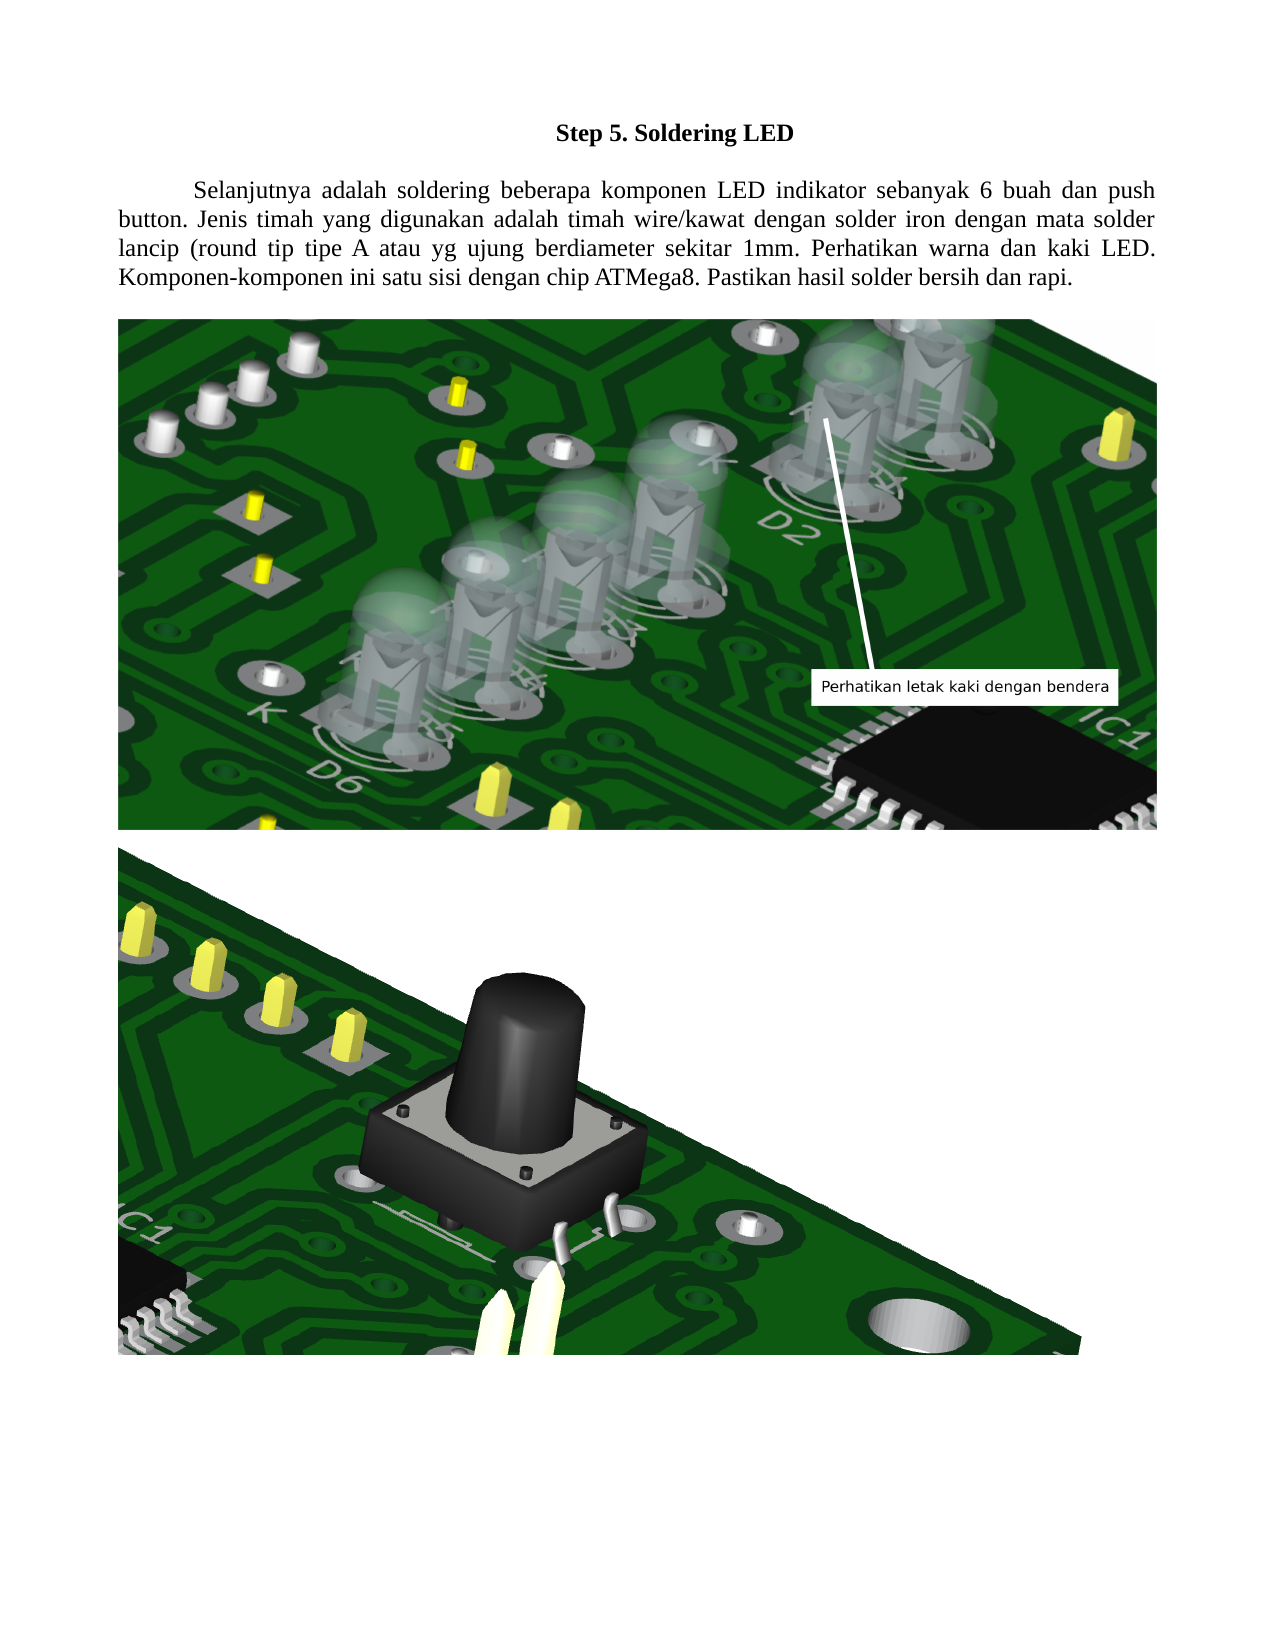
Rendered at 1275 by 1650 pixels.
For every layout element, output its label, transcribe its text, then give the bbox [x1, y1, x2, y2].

picture [118, 319, 1157, 830]
text Selanjutnya adalah soldering beberapa komponen LED indikator sebanyak 6 buah dan push button. Jenis timah yang digunakan adalah timah wire/kawat dengan solder iron dengan mata solder lancip (round tip tipe A atau yg ujung berdiameter sekitar 1mm. Perhatikan warna dan kaki LED. Komponen-komponen ini satu sisi dengan chip ATMega8. Pastikan hasil solder bersih dan rapi. [118, 176, 1157, 291]
picture [118, 844, 1157, 1355]
text Step 5. Soldering LED [118, 118, 1157, 147]
